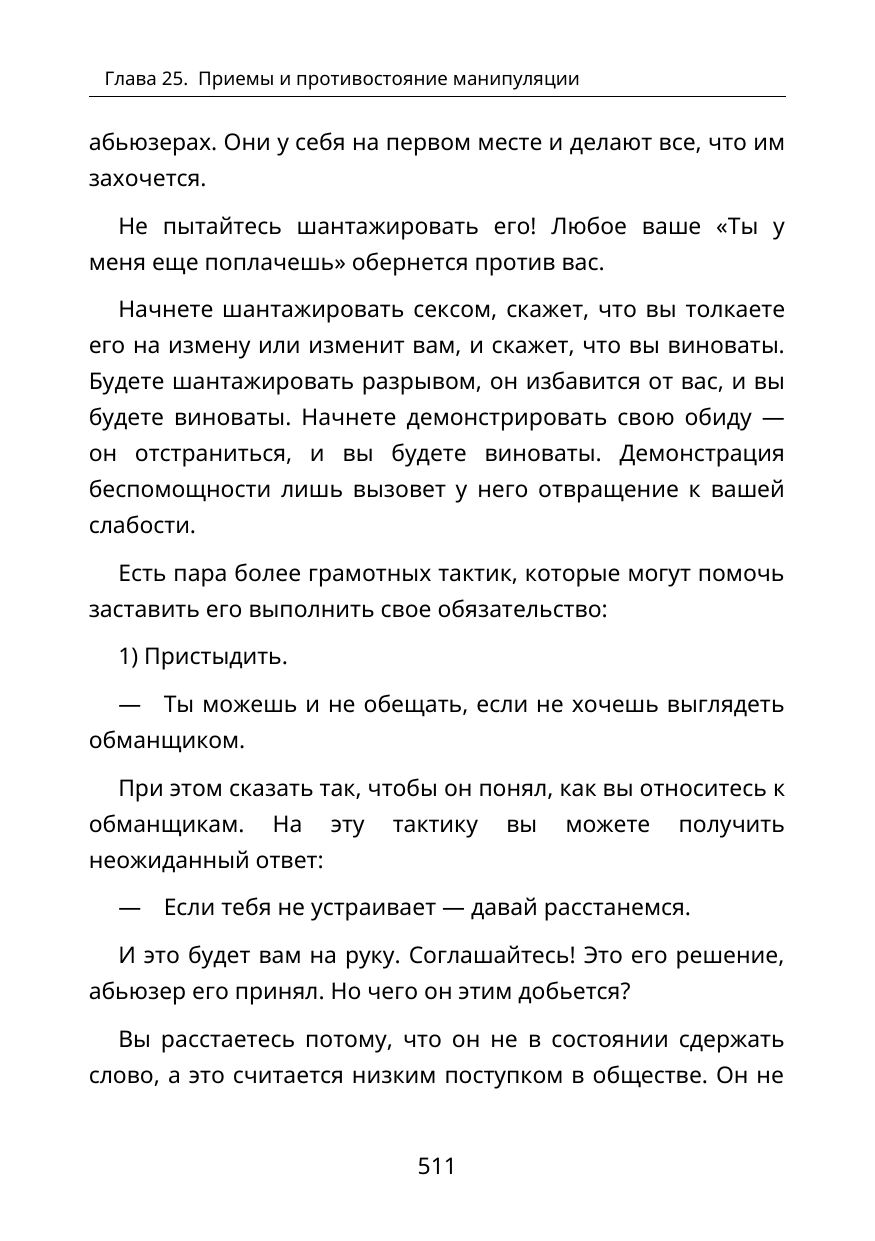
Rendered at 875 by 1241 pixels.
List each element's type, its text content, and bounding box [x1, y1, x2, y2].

text Есть пара более грамотных тактик, которые могут помочь заставить его выполнить свое обязательство: [88, 557, 786, 624]
text Начнете шантажировать сексом, скажет, что вы толкаете его на измену или изменит вам, и скажет, что вы виноваты. Будете шантажировать разрывом, он избавится от вас, и вы будете виноваты. Начнете демонстрировать свою обиду — он отстраниться, и вы будете виноваты. Демонстрация беспомощности лишь вызовет у него отвращение к вашей слабости. [88, 293, 786, 540]
text Вы расстаетесь потому, что он не в состоянии сдержать слово, а это считается низким поступком в обществе. Он не [88, 1023, 786, 1090]
text 1) Пристыдить. [88, 640, 786, 672]
text При этом сказать так, чтобы он понял, как вы относитесь к обманщикам. На эту тактику вы можете получить неожиданный ответ: [88, 772, 786, 875]
list Если тебя не устраивает — давай расстанемся. [88, 891, 786, 922]
list Ты можешь и не обещать, если не хочешь выглядеть обманщиком. [88, 688, 786, 755]
text абьюзерах. Они у себя на первом месте и делают все, что им захочется. [88, 126, 786, 193]
text И это будет вам на руку. Соглашайтесь! Это его решение, абьюзер его принял. Но чего он этим добьется? [88, 939, 786, 1006]
text Не пытайтесь шантажировать его! Любое ваше «Ты у меня еще поплачешь» обернется против вас. [88, 210, 786, 277]
